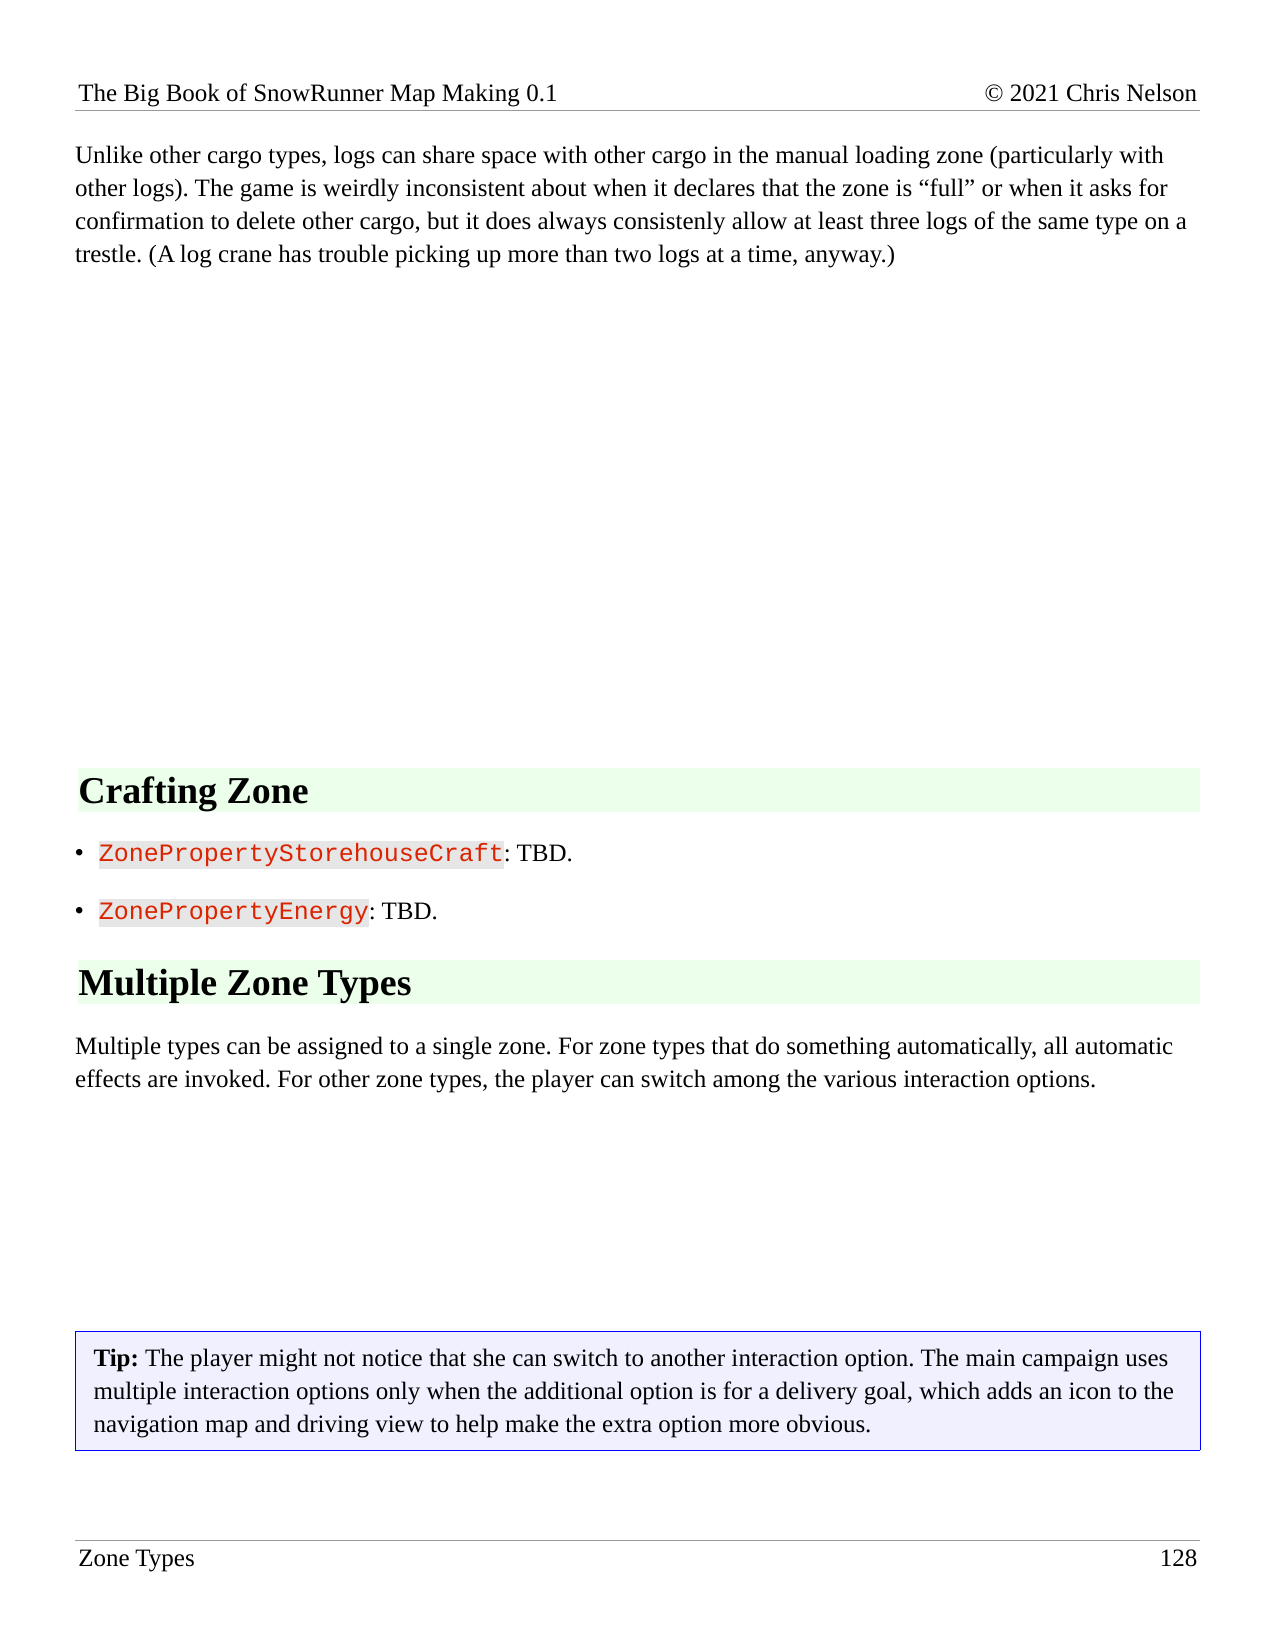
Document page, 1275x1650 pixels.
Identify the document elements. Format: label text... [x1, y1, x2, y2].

list ZonePropertyEnergy: TBD. [75, 896, 1200, 927]
subtitle Crafting Zone [78, 768, 1200, 812]
list The player might not notice that she can switch to another interaction option. The main campaign uses multiple interaction options only when the additional option is for a delivery goal, which adds an icon to the navigation map and driving view to help make the extra option more obvious. [76, 1332, 1200, 1450]
text Multiple types can be assigned to a single zone. For zone types that do something automatically, all automatic effects are invoked. For other zone types, the player can switch among the various interaction options. [75, 1031, 1200, 1093]
subtitle Multiple Zone Types [78, 960, 1200, 1004]
text Unlike other cargo types, logs can share space with other cargo in the manual loading zone (particularly with other logs). The game is weirdly inconsistent about when it declares that the zone is “full” or when it asks for confirmation to delete other cargo, but it does always consistenly allow at least three logs of the same type on a trestle. (A log crane has trouble picking up more than two logs at a time, anyway.) [75, 140, 1200, 268]
list ZonePropertyStorehouseCraft: TBD. [75, 838, 1200, 869]
